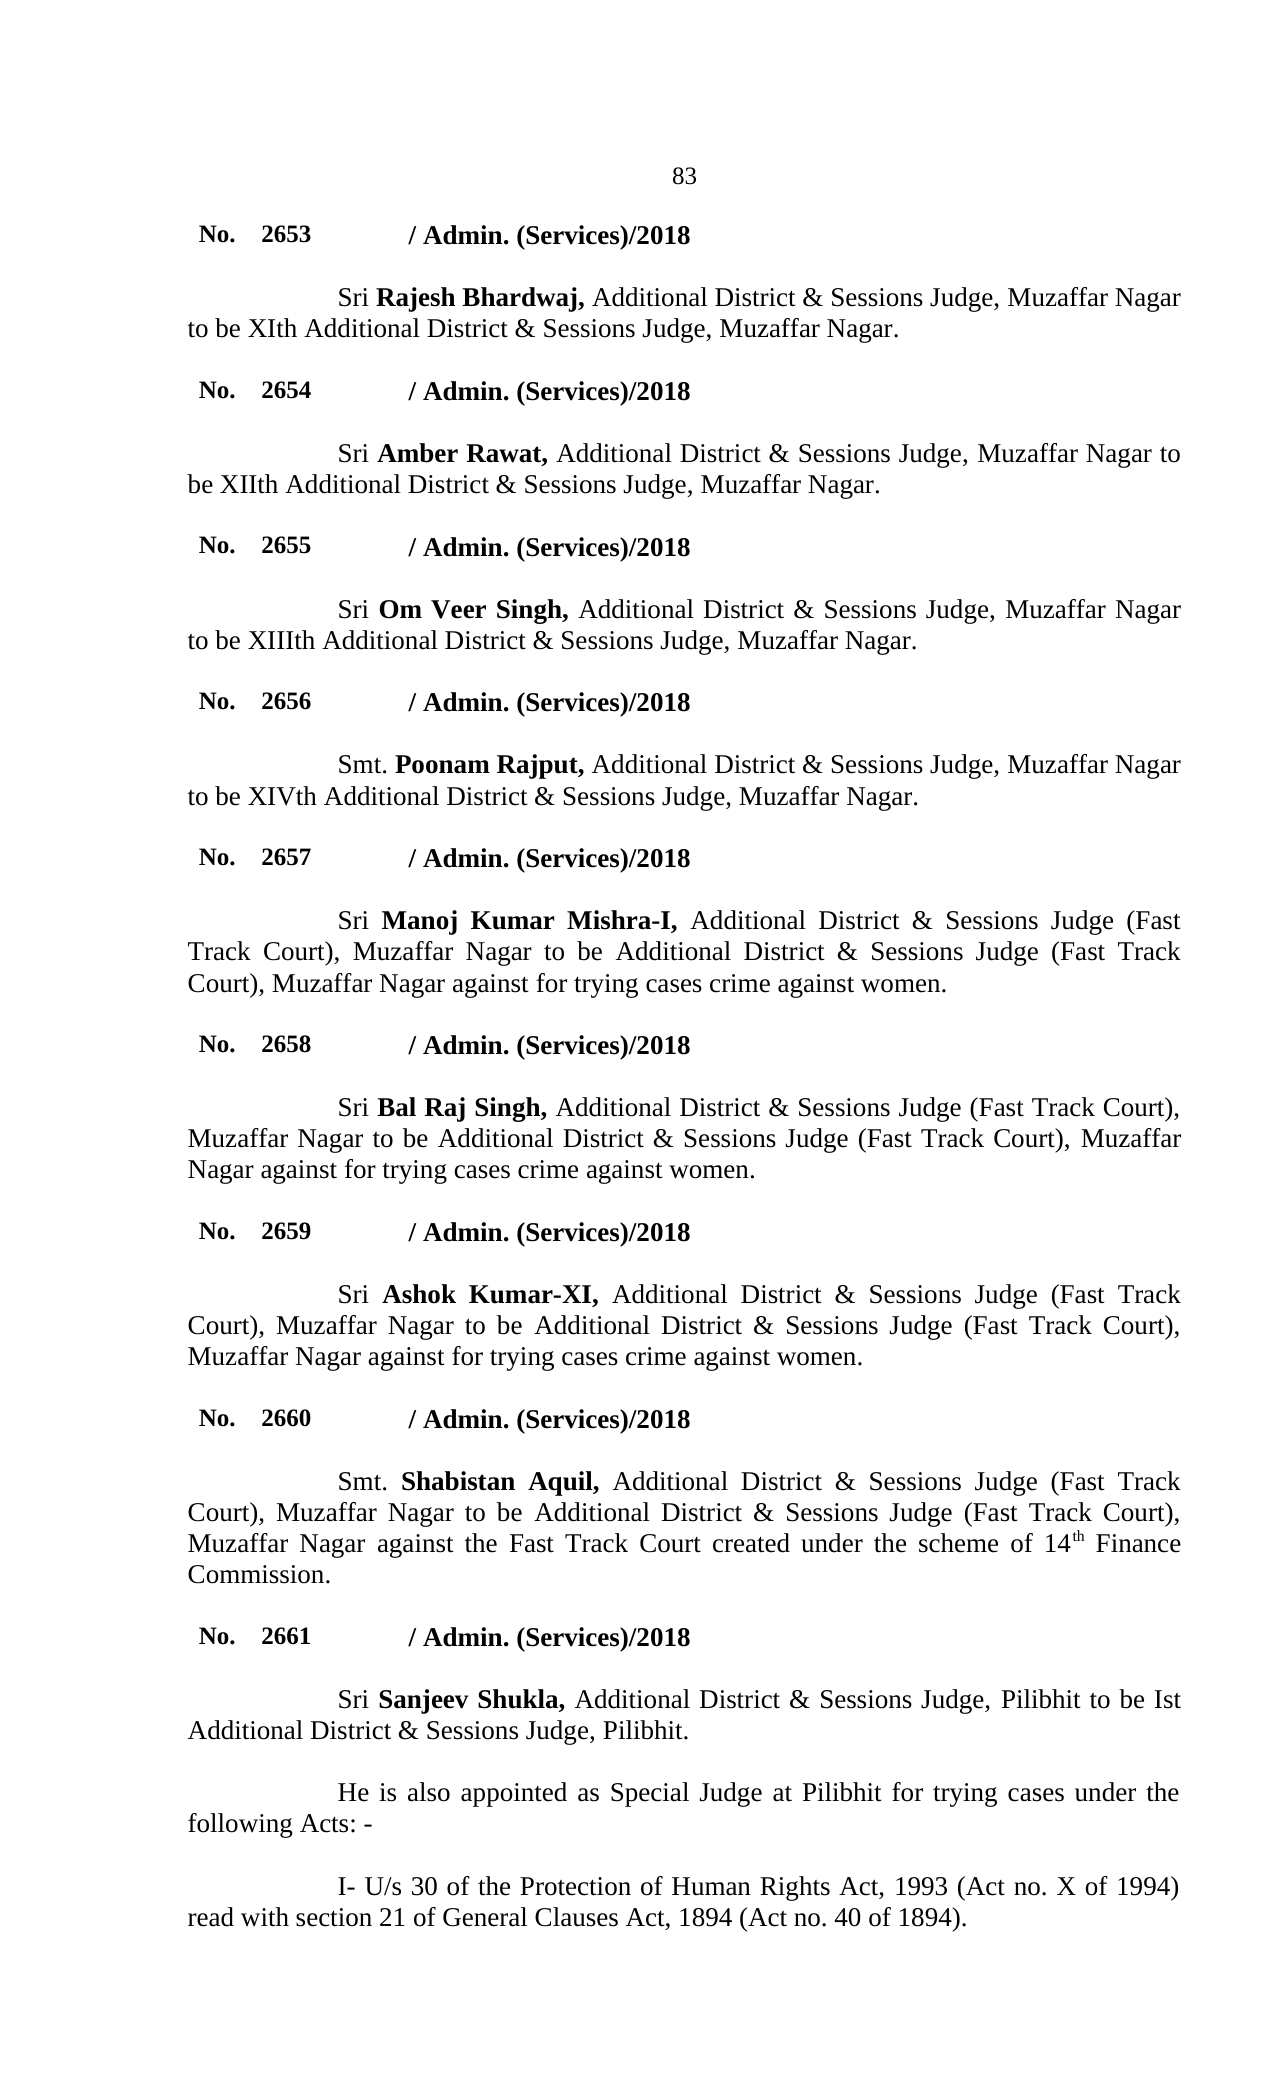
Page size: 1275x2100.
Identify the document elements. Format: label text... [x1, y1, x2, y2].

title Smt. Shabistan Aquil, Additional District & Sessions Judge (Fast Track Court), Muzaffar Nagar to be Additional District & Sessions Judge (Fast Track Court), Muzaffar Nagar against the Fast Track Court created under the scheme of 14th Finance Commission. [187, 1465, 1181, 1589]
table_header / Admin. (Services)/2018 [391, 1029, 737, 1060]
table_header / Admin. (Services)/2018 [391, 686, 737, 717]
title Smt. Poonam Rajput, Additional District & Sessions Judge, Muzaffar Nagar to be XIVth Additional District & Sessions Judge, Muzaffar Nagar. [187, 749, 1181, 811]
table_header [250, 1621, 391, 1652]
table_header [250, 686, 391, 717]
table_header No. [188, 1621, 250, 1652]
table_header [250, 219, 391, 250]
table_header [250, 375, 391, 406]
table_header [250, 1029, 391, 1060]
table_header [250, 1403, 391, 1434]
table_header No. [188, 842, 250, 873]
table_header No. [188, 219, 250, 250]
title Sri Om Veer Singh, Additional District & Sessions Judge, Muzaffar Nagar to be XIIIth Additional District & Sessions Judge, Muzaffar Nagar. [187, 593, 1181, 655]
title Sri Manoj Kumar Mishra-I, Additional District & Sessions Judge (Fast Track Court), Muzaffar Nagar to be Additional District & Sessions Judge (Fast Track Court), Muzaffar Nagar against for trying cases crime against women. [187, 904, 1181, 998]
table_header [250, 842, 391, 873]
table_header / Admin. (Services)/2018 [391, 375, 737, 406]
table_header [250, 1216, 391, 1247]
title Sri Bal Raj Singh, Additional District & Sessions Judge (Fast Track Court), Muzaffar Nagar to be Additional District & Sessions Judge (Fast Track Court), Muzaffar Nagar against for trying cases crime against women. [187, 1091, 1181, 1185]
title Sri Ashok Kumar-XI, Additional District & Sessions Judge (Fast Track Court), Muzaffar Nagar to be Additional District & Sessions Judge (Fast Track Court), Muzaffar Nagar against for trying cases crime against women. [187, 1278, 1181, 1372]
text I- U/s 30 of the Protection of Human Rights Act, 1993 (Act no. X of 1994) read with section 21 of General Clauses Act, 1894 (Act no. 40 of 1894). [187, 1870, 1181, 1932]
table_header / Admin. (Services)/2018 [391, 219, 737, 250]
table_header No. [188, 1403, 250, 1434]
table_header / Admin. (Services)/2018 [391, 842, 737, 873]
table_header / Admin. (Services)/2018 [391, 1621, 737, 1652]
table_header No. [188, 531, 250, 562]
table_header No. [188, 1029, 250, 1060]
table_header / Admin. (Services)/2018 [391, 1403, 737, 1434]
table_header No. [188, 375, 250, 406]
table_header / Admin. (Services)/2018 [391, 1216, 737, 1247]
title Sri Amber Rawat, Additional District & Sessions Judge, Muzaffar Nagar to be XIIth Additional District & Sessions Judge, Muzaffar Nagar. [187, 437, 1181, 499]
table_header No. [188, 1216, 250, 1247]
title He is also appointed as Special Judge at Pilibhit for trying cases under the following Acts: - [187, 1776, 1181, 1839]
table_header / Admin. (Services)/2018 [391, 531, 737, 562]
title Sri Sanjeev Shukla, Additional District & Sessions Judge, Pilibhit to be Ist Additional District & Sessions Judge, Pilibhit. [187, 1683, 1181, 1745]
table_header [250, 531, 391, 562]
title Sri Rajesh Bhardwaj, Additional District & Sessions Judge, Muzaffar Nagar to be XIth Additional District & Sessions Judge, Muzaffar Nagar. [187, 281, 1181, 344]
table_header No. [188, 686, 250, 717]
